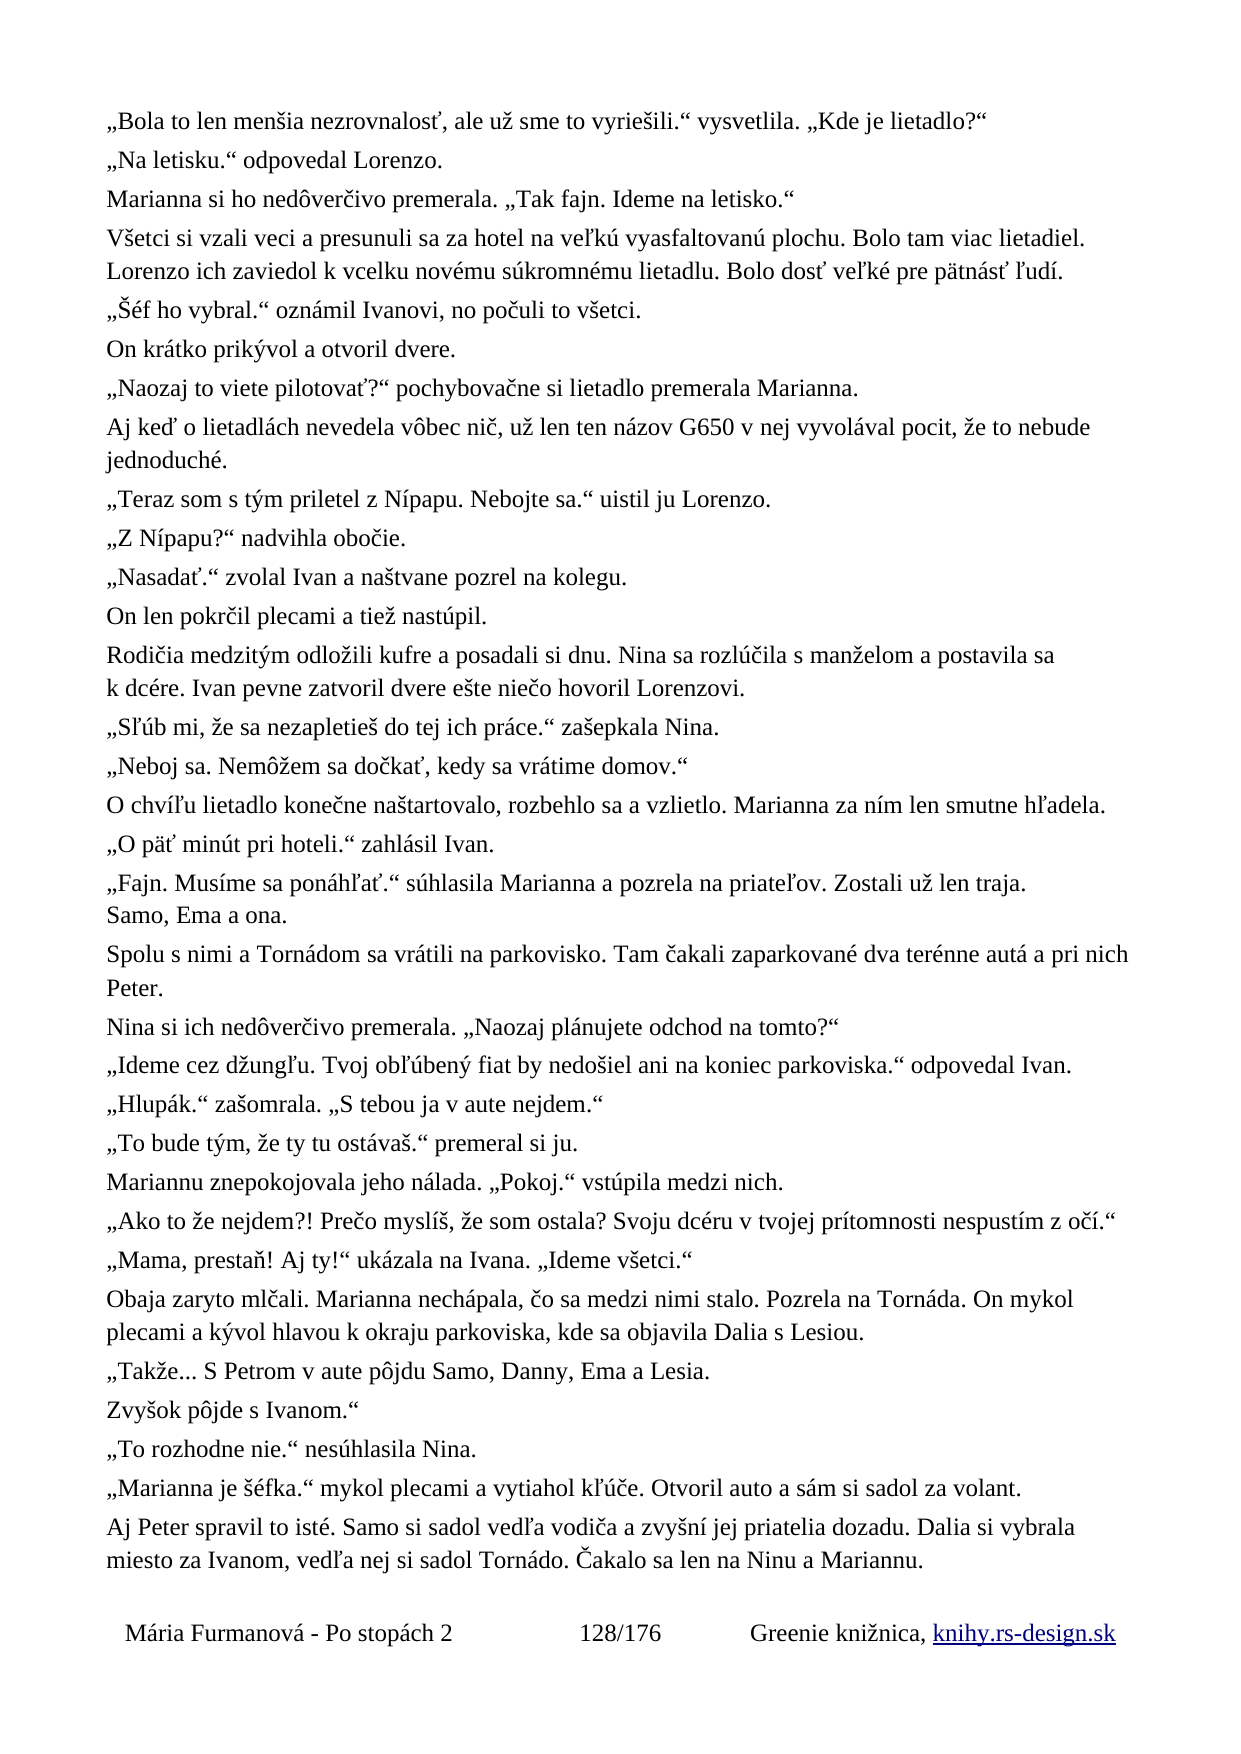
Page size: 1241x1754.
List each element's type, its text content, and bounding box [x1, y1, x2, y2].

text „To bude tým, že ty tu ostávaš.“ premeral si ju. [106, 1128, 1134, 1157]
text „Takže... S Petrom v aute pôjdu Samo, Danny, Ema a Lesia. [106, 1356, 1134, 1385]
text „Marianna je šéfka.“ mykol plecami a vytiahol kľúče. Otvoril auto a sám si sadol za volant. [106, 1473, 1134, 1502]
text Marianna si ho nedôverčivo premerala. „Tak fajn. Ideme na letisko.“ [106, 184, 1134, 213]
text „Sľúb mi, že sa nezapletieš do tej ich práce.“ zašepkala Nina. [106, 712, 1134, 741]
text „Na letisku.“ odpovedal Lorenzo. [106, 145, 1134, 174]
text Aj Peter spravil to isté. Samo si sadol vedľa vodiča a zvyšní jej priatelia dozadu. Dalia si vybrala miesto za Ivanom, vedľa nej si sadol Tornádo. Čakalo sa len na Ninu a Mariannu. [106, 1512, 1134, 1574]
text Mariannu znepokojovala jeho nálada. „Pokoj.“ vstúpila medzi nich. [106, 1167, 1134, 1196]
text „Naozaj to viete pilotovať?“ pochybovačne si lietadlo premerala Marianna. [106, 373, 1134, 402]
text Spolu s nimi a Tornádom sa vrátili na parkovisko. Tam čakali zaparkované dva terénne autá a pri nich Peter. [106, 939, 1134, 1001]
text Obaja zaryto mlčali. Marianna nechápala, čo sa medzi nimi stalo. Pozrela na Tornáda. On mykol plecami a kývol hlavou k okraju parkoviska, kde sa objavila Dalia s Lesiou. [106, 1284, 1134, 1346]
text „O päť minút pri hoteli.“ zahlásil Ivan. [106, 829, 1134, 857]
text „Nasadať.“ zvolal Ivan a naštvane pozrel na kolegu. [106, 562, 1134, 591]
text Nina si ich nedôverčivo premerala. „Naozaj plánujete odchod na tomto?“ [106, 1012, 1134, 1040]
text „Teraz som s tým priletel z Nípapu. Nebojte sa.“ uistil ju Lorenzo. [106, 484, 1134, 513]
text „Šéf ho vybral.“ oznámil Ivanovi, no počuli to všetci. [106, 295, 1134, 324]
text On krátko prikývol a otvoril dvere. [106, 334, 1134, 363]
text Všetci si vzali veci a presunuli sa za hotel na veľkú vyasfaltovanú plochu. Bolo tam viac lietadiel. Lorenzo ich zaviedol k vcelku novému súkromnému lietadlu. Bolo dosť veľké pre pätnásť ľudí. [106, 223, 1134, 285]
text „Ideme cez džungľu. Tvoj obľúbený fiat by nedošiel ani na koniec parkoviska.“ odpovedal Ivan. [106, 1051, 1134, 1079]
text On len pokrčil plecami a tiež nastúpil. [106, 601, 1134, 629]
text „Neboj sa. Nemôžem sa dočkať, kedy sa vrátime domov.“ [106, 751, 1134, 779]
text „To rozhodne nie.“ nesúhlasila Nina. [106, 1434, 1134, 1463]
text „Hlupák.“ zašomrala. „S tebou ja v aute nejdem.“ [106, 1089, 1134, 1118]
text „Bola to len menšia nezrovnalosť, ale už sme to vyriešili.“ vysvetlila. „Kde je lietadlo?“ [106, 106, 1134, 135]
text Aj keď o lietadlách nevedela vôbec nič, už len ten názov G650 v nej vyvolával pocit, že to nebude jednoduché. [106, 412, 1134, 474]
text Zvyšok pôjde s Ivanom.“ [106, 1395, 1134, 1424]
text „Mama, prestaň! Aj ty!“ ukázala na Ivana. „Ideme všetci.“ [106, 1245, 1134, 1274]
text „Ako to že nejdem?! Prečo myslíš, že som ostala? Svoju dcéru v tvojej prítomnosti nespustím z očí.“ [106, 1206, 1134, 1235]
text O chvíľu lietadlo konečne naštartovalo, rozbehlo sa a vzlietlo. Marianna za ním len smutne hľadela. [106, 790, 1134, 818]
text Rodičia medzitým odložili kufre a posadali si dnu. Nina sa rozlúčila s manželom a postavila sa k dcére. Ivan pevne zatvoril dvere ešte niečo hovoril Lorenzovi. [106, 640, 1134, 702]
text „Fajn. Musíme sa ponáhľať.“ súhlasila Marianna a pozrela na priateľov. Zostali už len traja. Samo, Ema a ona. [106, 868, 1134, 929]
text „Z Nípapu?“ nadvihla obočie. [106, 523, 1134, 552]
